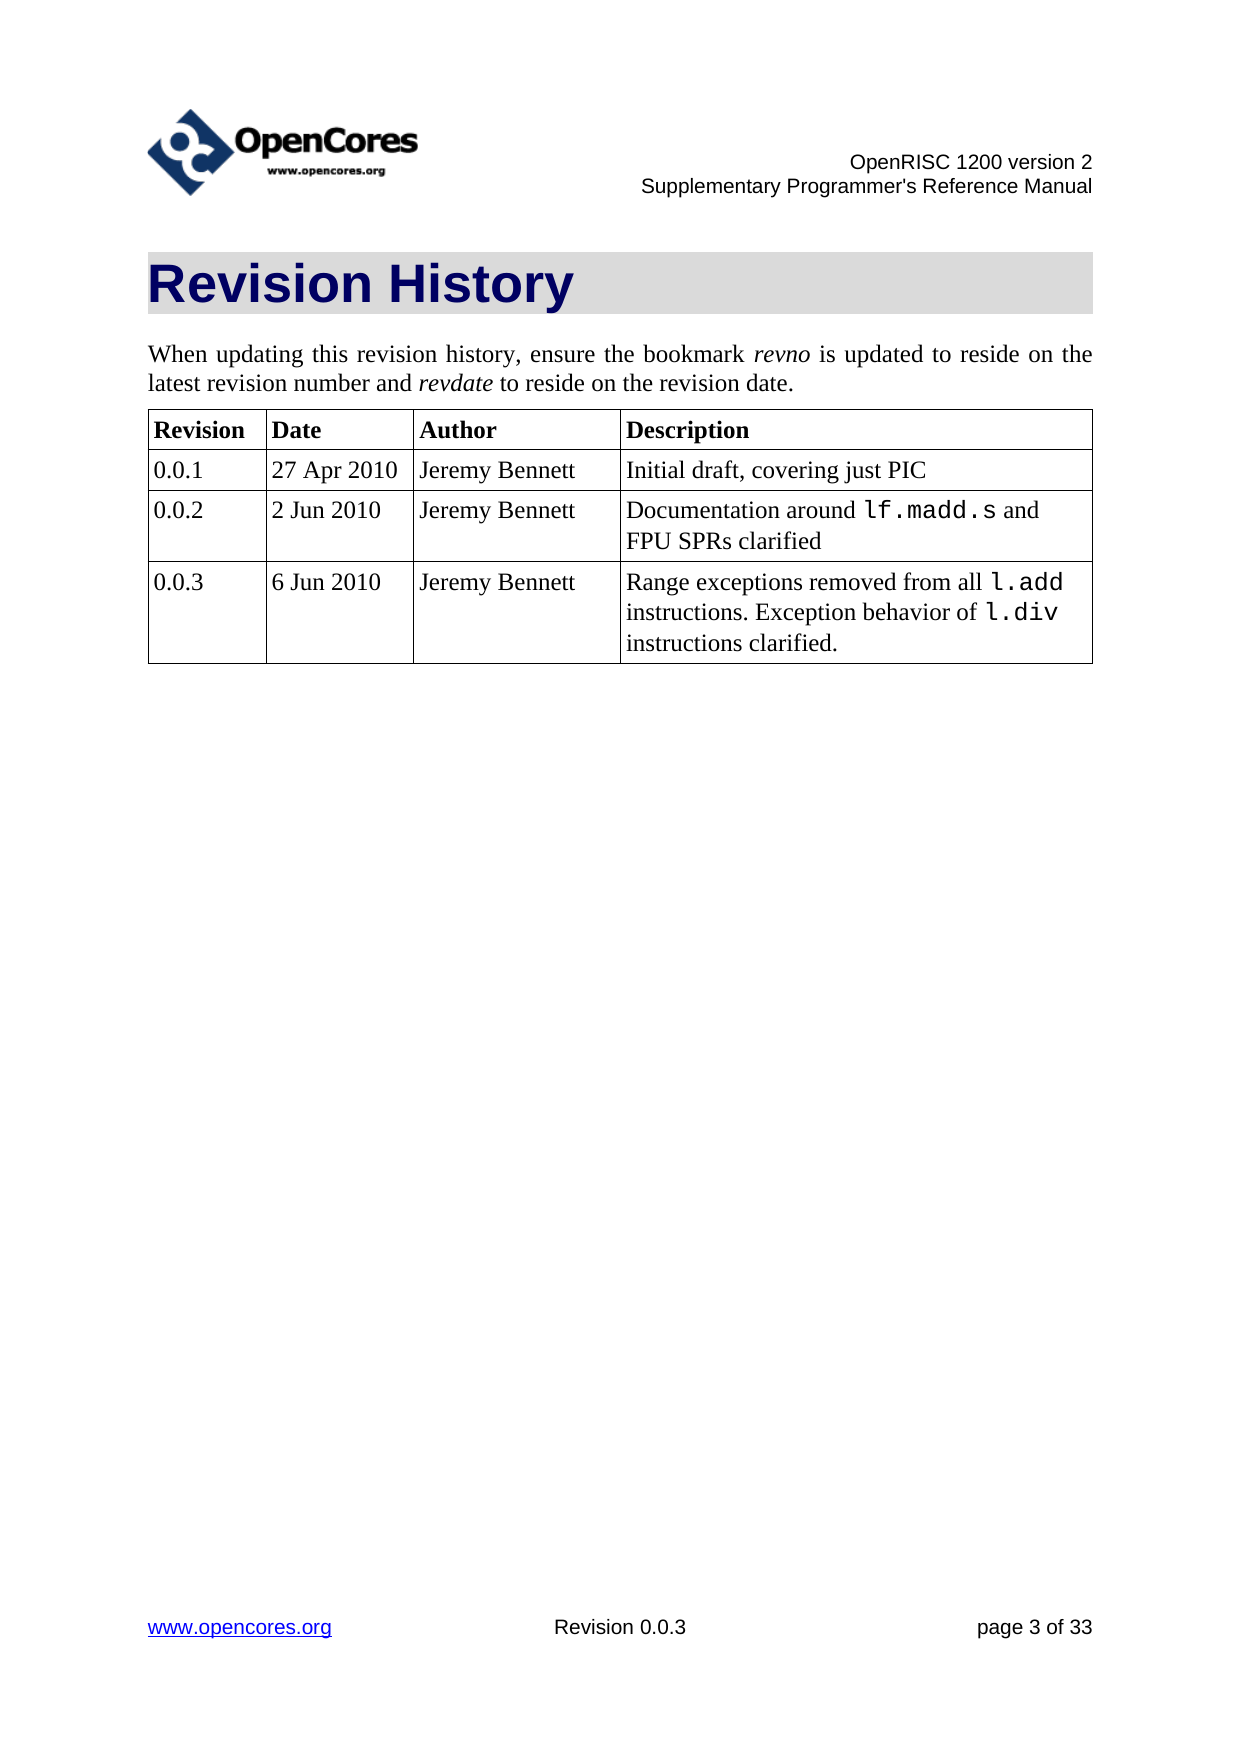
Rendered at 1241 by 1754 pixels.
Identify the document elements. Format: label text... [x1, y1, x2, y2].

table_cell Jeremy Bennett [414, 491, 620, 561]
table_cell 0.0.3 [149, 562, 266, 663]
table_cell Range exceptions removed from all l.add instructions. Exception behavior of l.div instructions clarified. [621, 562, 1092, 663]
table_header Description [621, 410, 1092, 449]
table_cell Initial draft, covering just PIC [621, 450, 1092, 490]
table_cell Documentation around lf.madd.s and FPU SPRs clarified [621, 491, 1092, 561]
table_cell 6 Jun 2010 [267, 562, 413, 663]
table_header Revision [149, 410, 266, 449]
table_cell 2 Jun 2010 [267, 491, 413, 561]
table_cell Jeremy Bennett [414, 450, 620, 490]
table_cell 0.0.1 [149, 450, 266, 490]
table_cell Jeremy Bennett [414, 562, 620, 663]
subtitle Revision History [148, 252, 1093, 314]
table_header Author [414, 410, 620, 449]
text When updating this revision history, ensure the bookmark revno is updated to reside on the latest revision number and revdate to reside on the revision date. [148, 339, 1093, 397]
table_cell 27 Apr 2010 [267, 450, 413, 490]
table_cell 0.0.2 [149, 491, 266, 561]
table_header Date [267, 410, 413, 449]
picture [147, 109, 418, 196]
